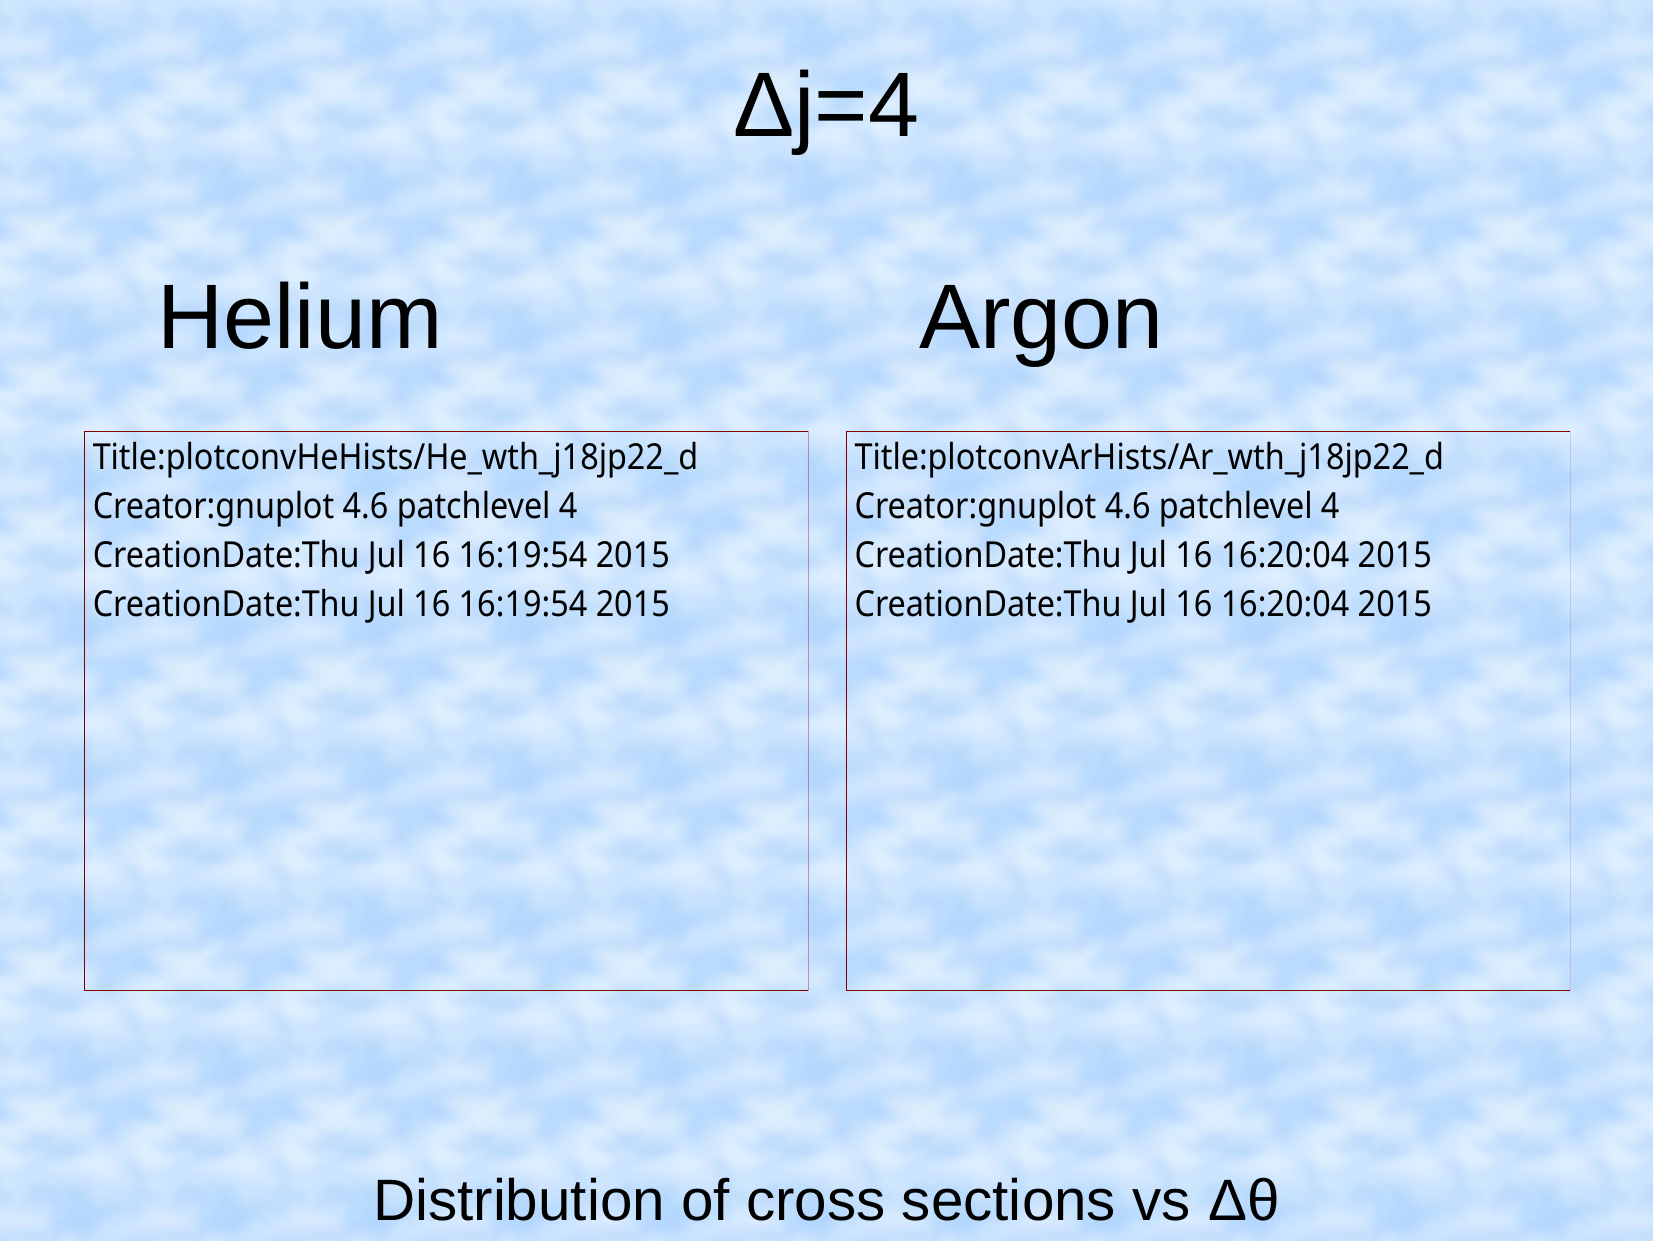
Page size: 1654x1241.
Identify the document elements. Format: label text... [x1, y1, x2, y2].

text_box Distribution of cross sections vs Δθ [358, 1160, 1295, 1241]
title Argon [919, 213, 1645, 421]
title Helium [157, 213, 884, 421]
picture [0, 0, 1654, 1241]
text_box Δj=4 [693, 53, 960, 157]
